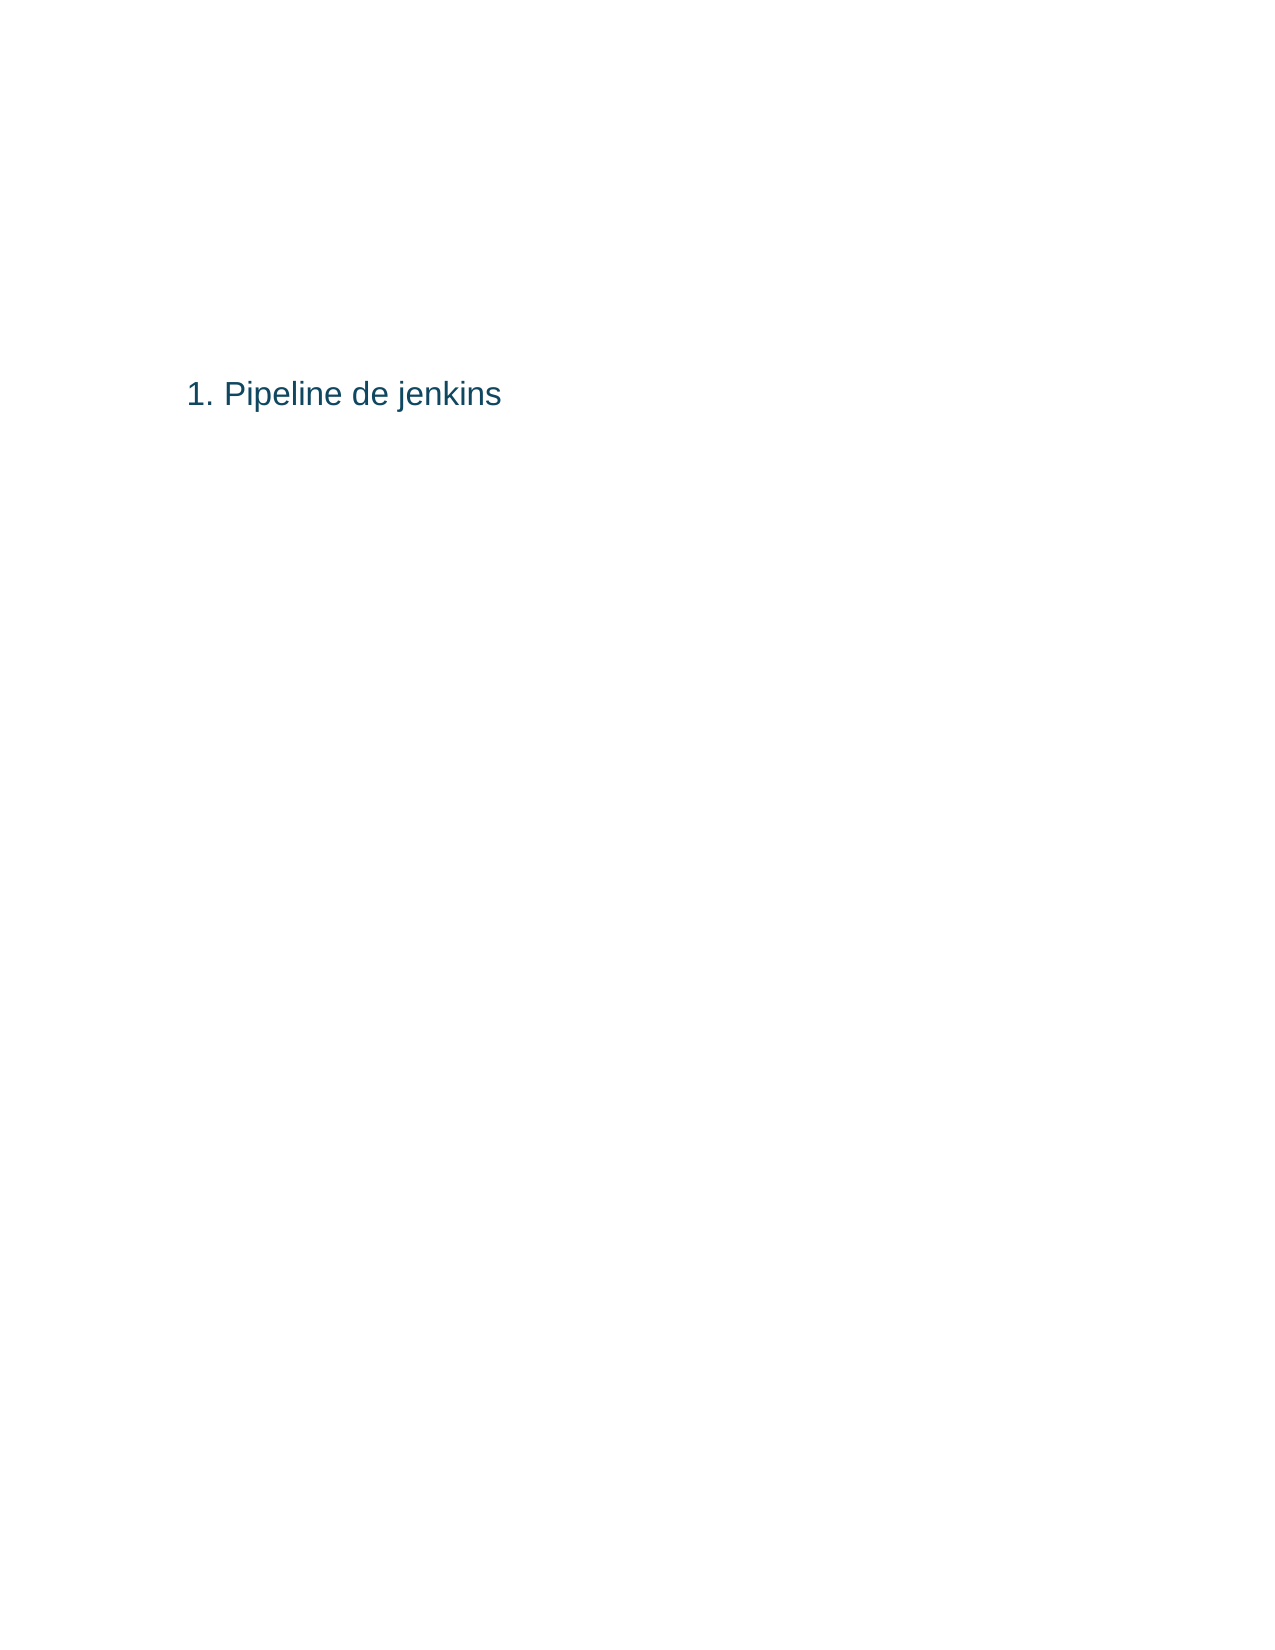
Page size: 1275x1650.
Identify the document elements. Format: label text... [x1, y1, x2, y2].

list Pipeline de jenkins [186, 374, 1125, 412]
